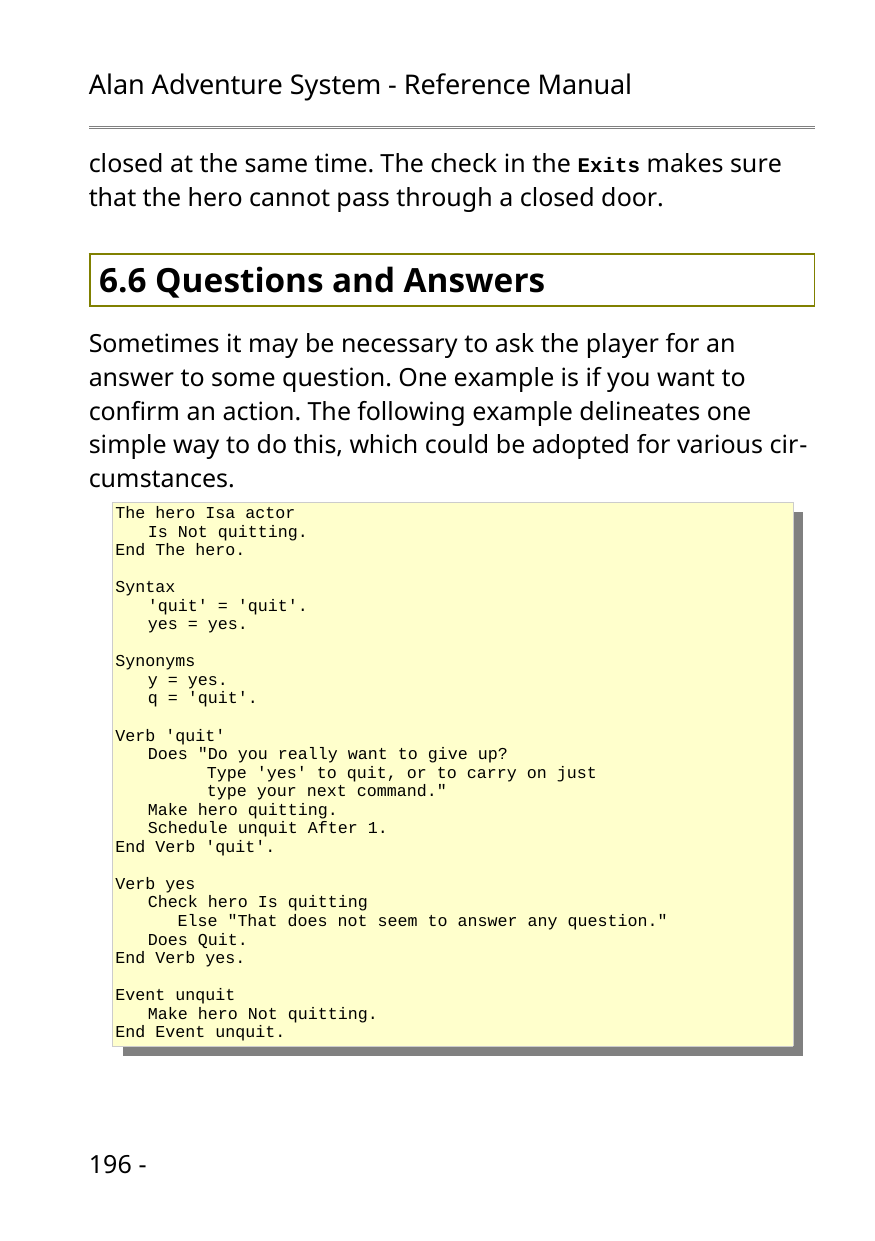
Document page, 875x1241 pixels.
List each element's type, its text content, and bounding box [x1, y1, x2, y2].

text The hero Isa actor Is Not quitting. End The hero. Syntax 'quit' = 'quit'. yes = yes. Synonyms y = yes. q = 'quit'. Verb 'quit' Does "Do you really want to give up? Type 'yes' to quit, or to carry on just type your next command." Make hero quitting. Schedule unquit After 1. End Verb 'quit'. Verb yes Check hero Is quitting Else "That does not seem to answer any question." Does Quit. End Verb yes. Event unquit Make hero Not quitting. End Event unquit. [113, 503, 793, 1046]
text Sometimes it may be necessary to ask the player for an answer to some ques­tion. One example is if you want to confirm an action. The following example delineates one simple way to do this, which could be adopted for various cir­cumstances. [88, 326, 815, 495]
text closed at the same time. The check in the Exits makes sure that the hero cannot pass through a closed door. [88, 146, 815, 213]
subtitle Questions and Answers [91, 255, 814, 305]
